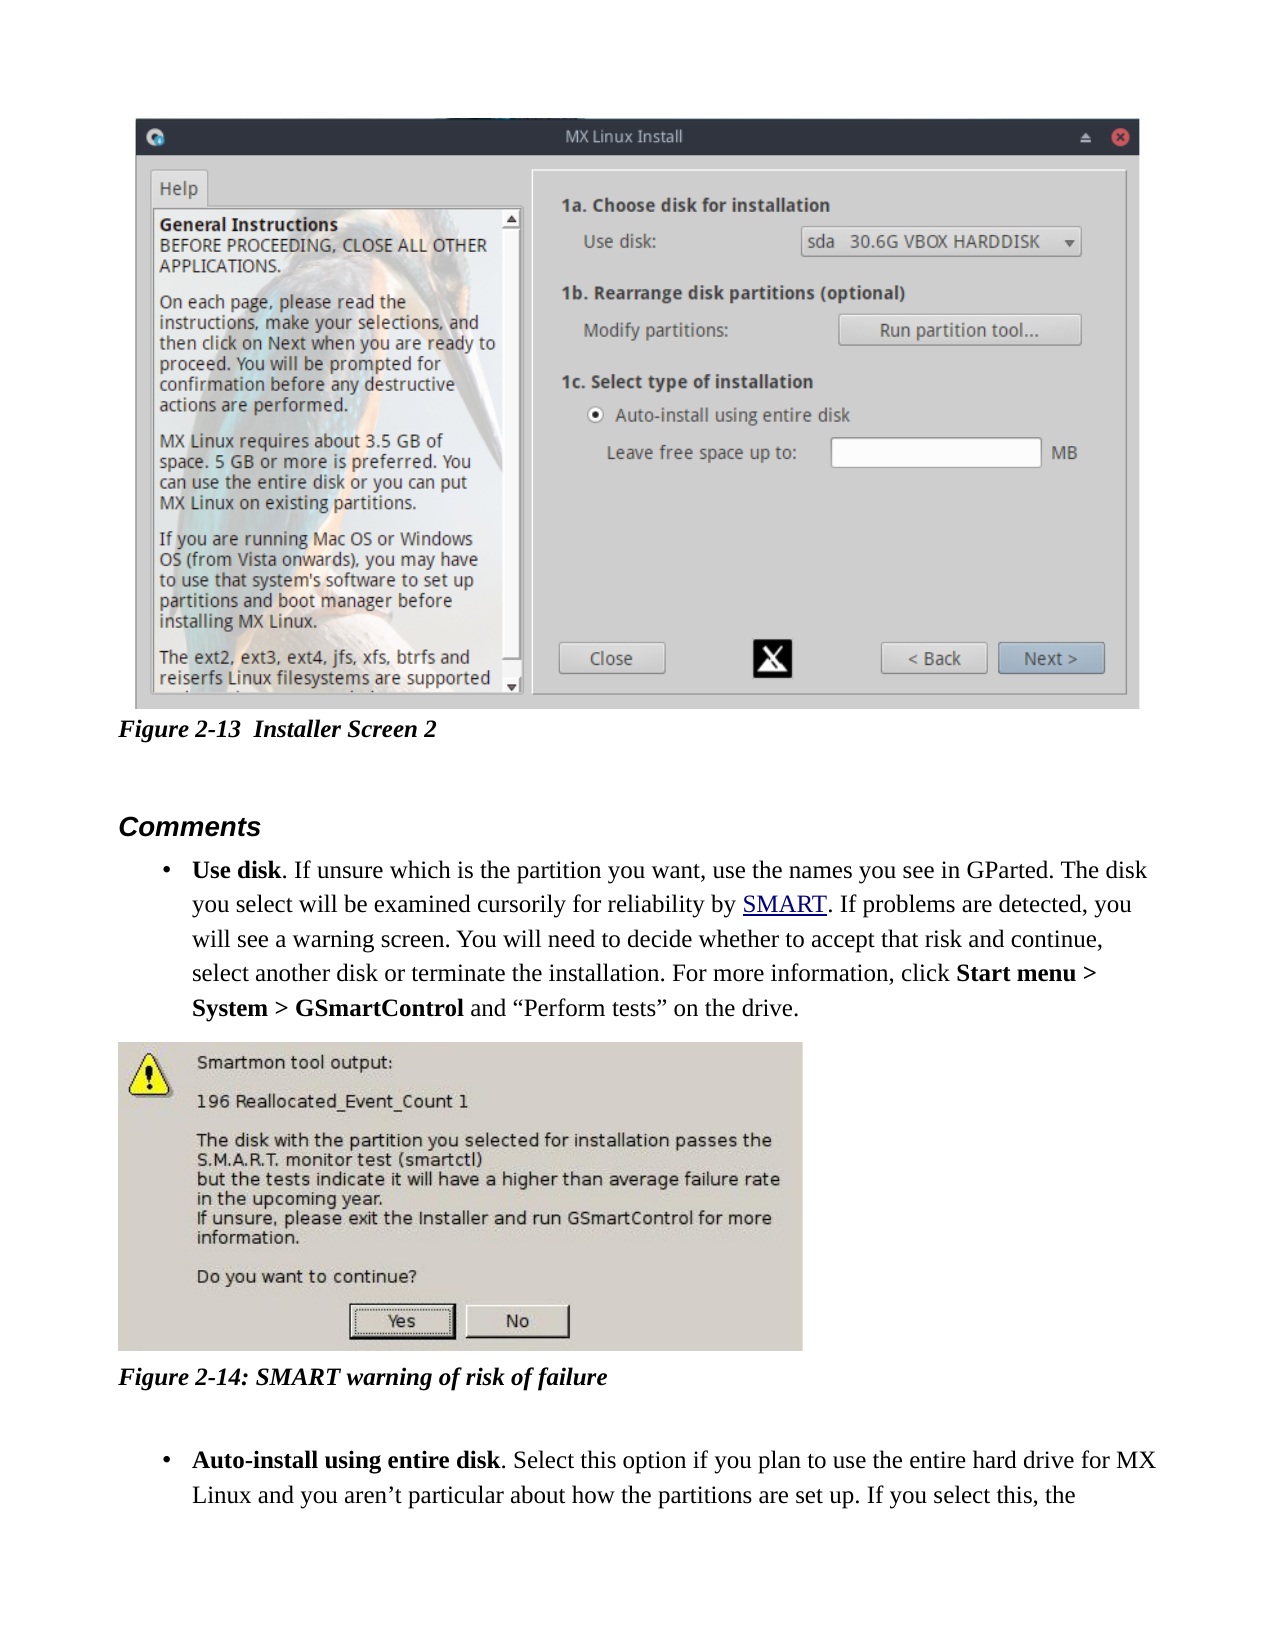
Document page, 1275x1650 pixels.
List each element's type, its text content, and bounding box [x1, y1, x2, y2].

list Auto-install using entire disk. Select this option if you plan to use the entire hard drive for MX Linux and you aren’t particular about how the partitions are set up. If you select this, the [162, 1446, 1157, 1509]
text Figure 2-14: SMART warning of risk of failure [118, 1362, 1157, 1391]
picture [118, 1042, 803, 1351]
picture [135, 118, 1140, 709]
text Figure 2-13 Installer Screen 2 [118, 709, 1157, 743]
list Use disk. If unsure which is the partition you want, use the names you see in GParted. The disk you select will be examined cursorily for reliability by SMART. If problems are detected, you will see a warning screen. You will need to decide whether to accept that risk and continue, select another disk or terminate the installation. For more information, click Start menu > System > GSmartControl and “Perform tests” on the drive. [162, 855, 1157, 1022]
subtitle Comments [118, 811, 1157, 842]
